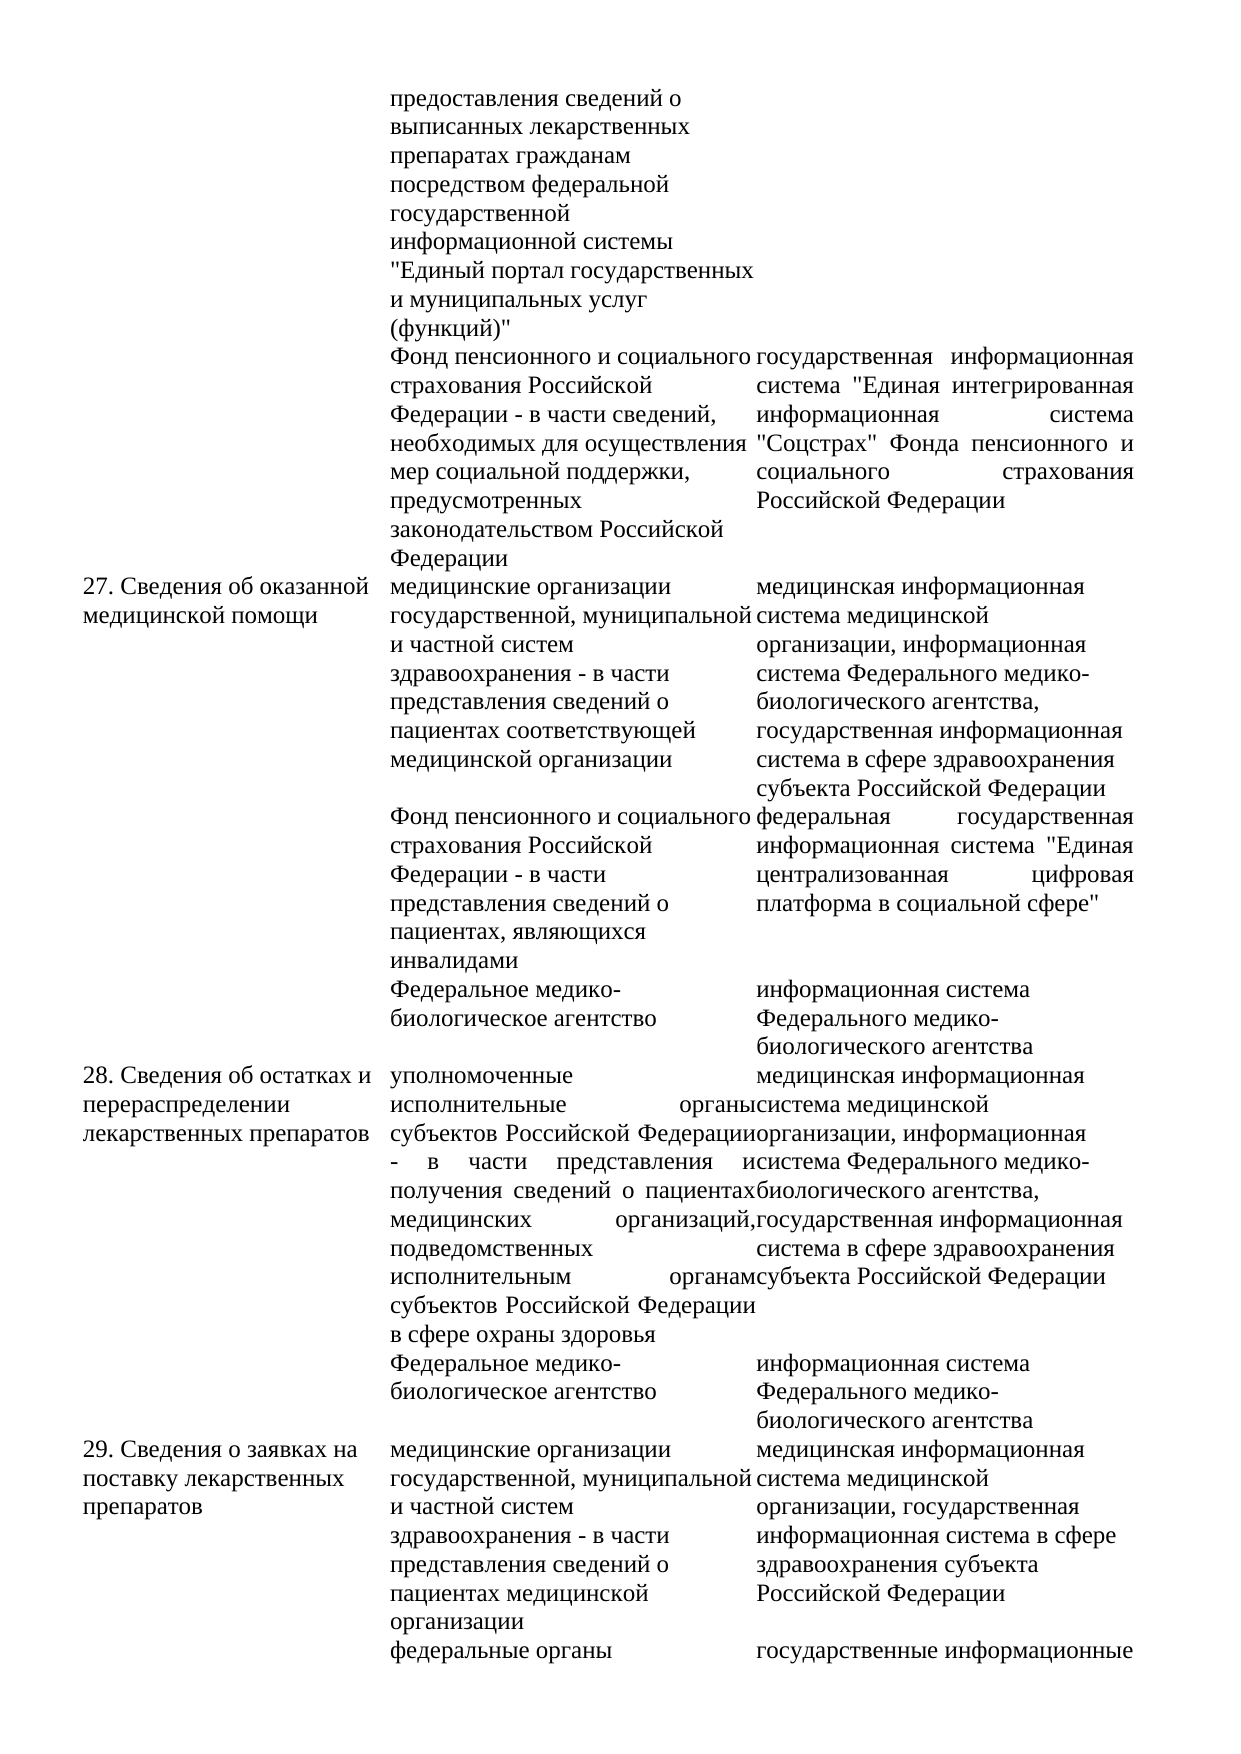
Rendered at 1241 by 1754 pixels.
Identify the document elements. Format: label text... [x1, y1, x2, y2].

table_cell 28. Сведения об остатках и перераспределении лекарственных препаратов [83, 1060, 390, 1348]
table_cell Федеральное медико-биологическое агентство [390, 1348, 756, 1434]
table_cell медицинские организации государственной, муниципальной и частной систем здравоохранения - в части представления сведений о пациентах соответствующей медицинской организации [390, 571, 756, 801]
table_cell информационная система Федерального медико-биологического агентства [756, 1348, 1134, 1434]
table_cell предоставления сведений о выписанных лекарственных препаратах гражданам посредством федеральной государственной информационной системы "Единый портал государственных и муниципальных услуг (функций)" [390, 83, 756, 341]
table_cell медицинские организации государственной, муниципальной и частной систем здравоохранения - в части представления сведений о пациентах медицинской организации [390, 1434, 756, 1635]
table_cell медицинская информационная система медицинской организации, государственная информационная система в сфере здравоохранения субъекта Российской Федерации [756, 1434, 1134, 1635]
table_cell Федеральное медико-биологическое агентство [390, 974, 756, 1060]
table_cell государственная информационная система "Единая интегрированная информационная система "Соцстрах" Фонда пенсионного и социального страхования Российской Федерации [756, 341, 1134, 571]
table_cell информационная система Федерального медико-биологического агентства [756, 974, 1134, 1060]
table_cell [83, 341, 390, 571]
table_cell государственные информационные [756, 1635, 1134, 1664]
table_cell Фонд пенсионного и социального страхования Российской Федерации - в части представления сведений о пациентах, являющихся инвалидами [390, 801, 756, 974]
table_cell медицинская информационная система медицинской организации, информационная система Федерального медико-биологического агентства, государственная информационная система в сфере здравоохранения субъекта Российской Федерации [756, 1060, 1134, 1348]
table_cell 29. Сведения о заявках на поставку лекарственных препаратов [83, 1434, 390, 1664]
table_cell федеральная государственная информационная система "Единая централизованная цифровая платформа в социальной сфере" [756, 801, 1134, 974]
table_cell [83, 974, 390, 1060]
table_cell [83, 1348, 390, 1434]
table_cell медицинская информационная система медицинской организации, информационная система Федерального медико-биологического агентства, государственная информационная система в сфере здравоохранения субъекта Российской Федерации [756, 571, 1134, 801]
table_cell федеральные органы [390, 1635, 756, 1664]
table_cell 27. Сведения об оказанной медицинской помощи [83, 571, 390, 974]
table_cell Фонд пенсионного и социального страхования Российской Федерации - в части сведений, необходимых для осуществления мер социальной поддержки, предусмотренных законодательством Российской Федерации [390, 341, 756, 571]
table_cell [756, 83, 1134, 341]
table_cell уполномоченные исполнительные органы субъектов Российской Федерации - в части представления и получения сведений о пациентах медицинских организаций, подведомственных исполнительным органам субъектов Российской Федерации в сфере охраны здоровья [390, 1060, 756, 1348]
